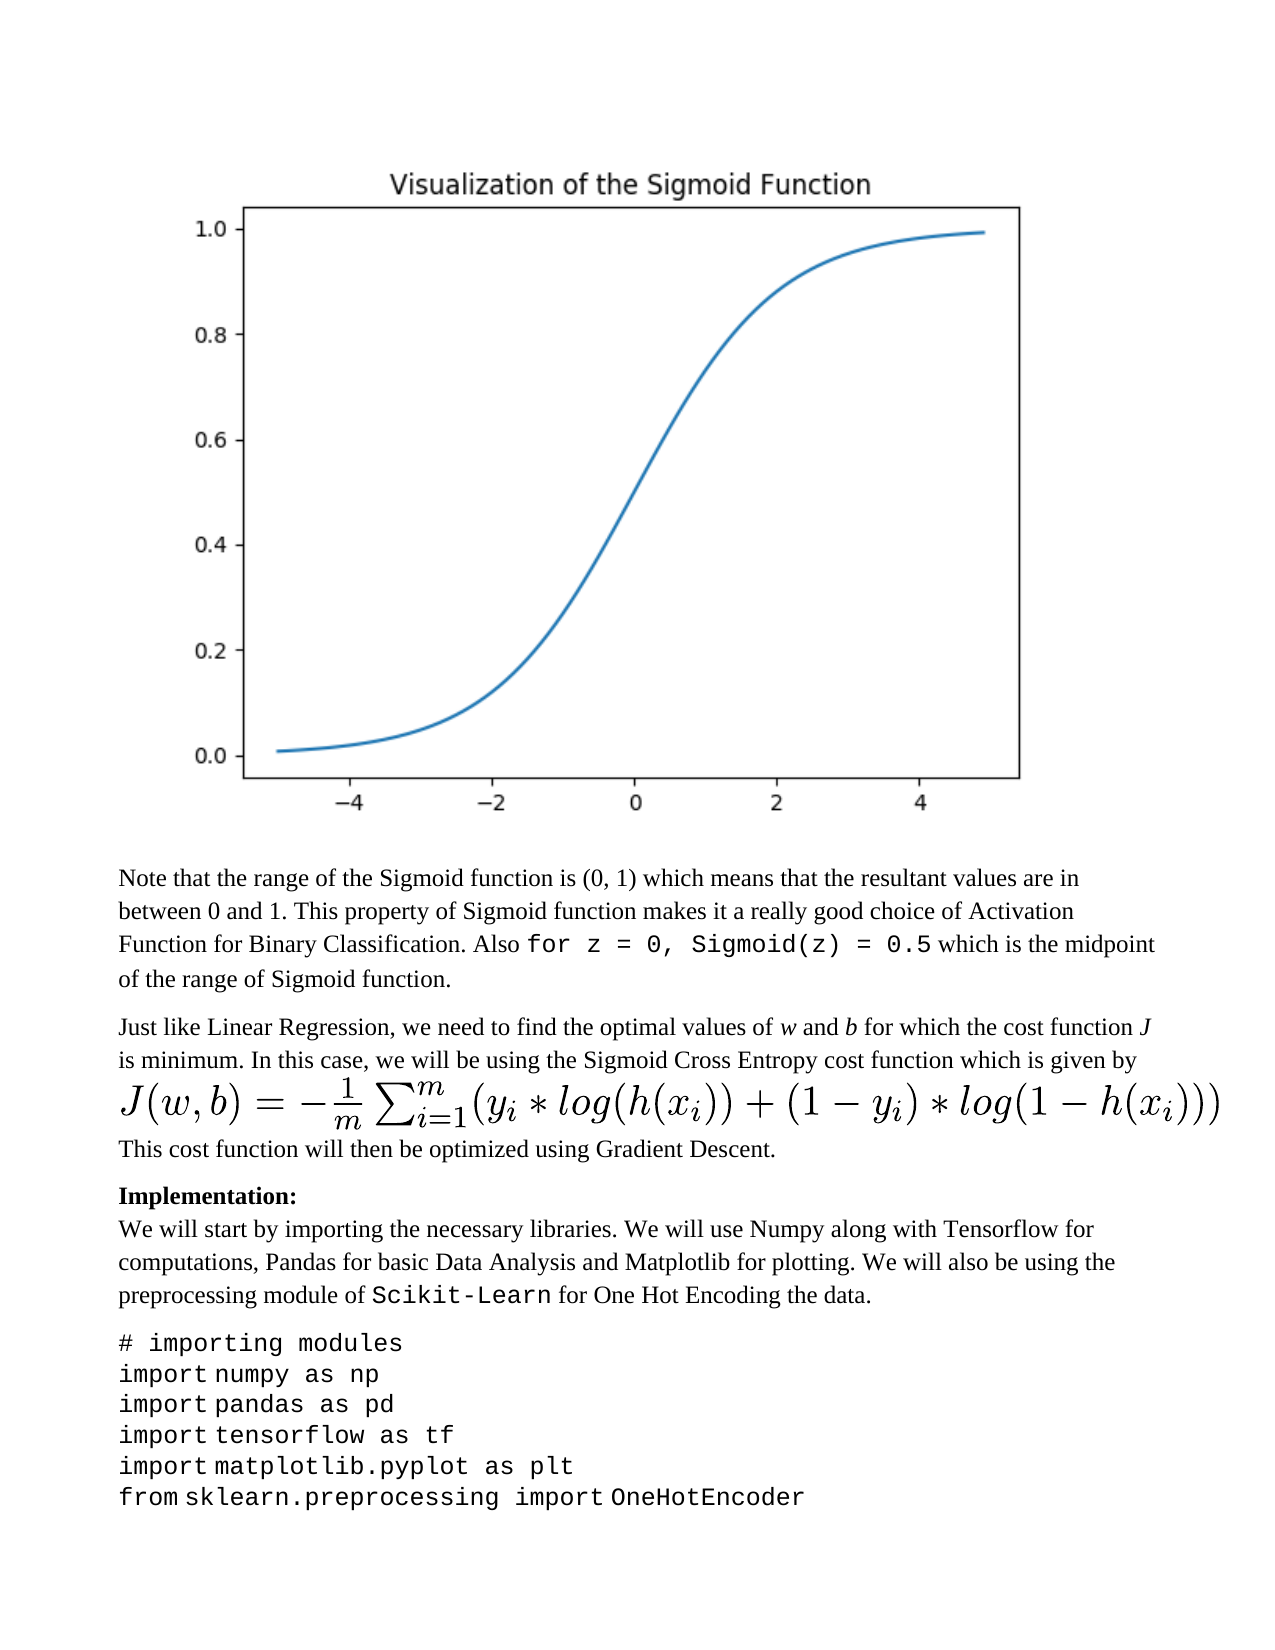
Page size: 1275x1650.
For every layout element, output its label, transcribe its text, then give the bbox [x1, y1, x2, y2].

text Note that the range of the Sigmoid function is (0, 1) which means that the resultant values are in between 0 and 1. This property of Sigmoid function makes it a really good choice of Activation Function for Binary Classification. Also for z = 0, Sigmoid(z) = 0.5 which is the midpoint of the range of Sigmoid function. [118, 859, 1157, 993]
text Implementation: We will start by importing the necessary libraries. We will use Numpy along with Tensorflow for computations, Pandas for basic Data Analysis and Matplotlib for plotting. We will also be using the preprocessing module of Scikit-Learn for One Hot Encoding the data. [118, 1181, 1157, 1311]
table_header # importing modules import numpy as np import pandas as pd import tensorflow as tf import matplotlib.pyplot as plt from sklearn.preprocessing import OneHotEncoder [118, 1330, 814, 1513]
text Just like Linear Regression, we need to find the optimal values of w and b for which the cost function J is minimum. In this case, we will be using the Sigmoid Cross Entropy cost function which is given by This cost function will then be optimized using Gradient Descent. [118, 1012, 1157, 1162]
picture [118, 118, 1119, 859]
